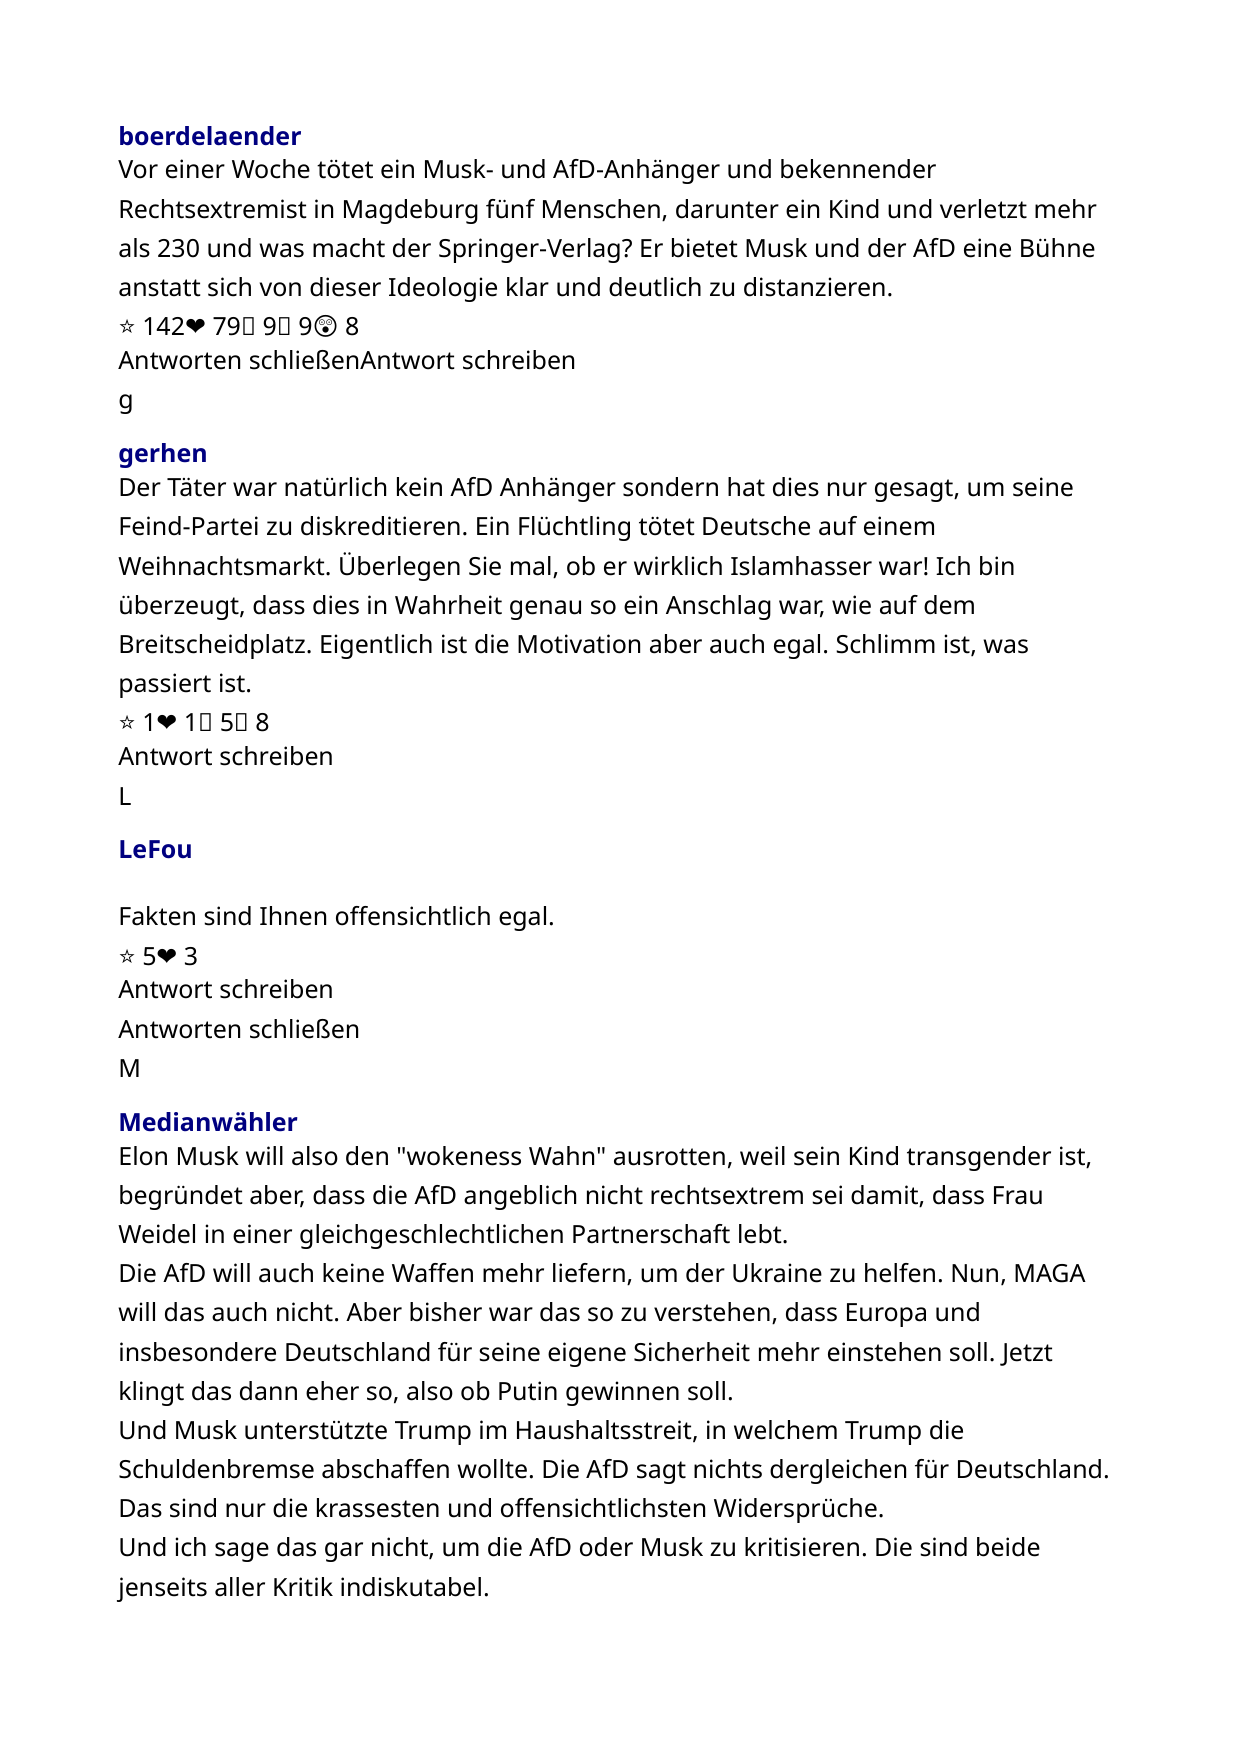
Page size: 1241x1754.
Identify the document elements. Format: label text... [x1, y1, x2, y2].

text Elon Musk will also den "wokeness Wahn" ausrotten, weil sein Kind transgender ist, begründet aber, dass die AfD angeblich nicht rechtsextrem sei damit, dass Frau Weidel in einer gleichgeschlechtlichen Partnerschaft lebt. [118, 1138, 1122, 1251]
text Die AfD will auch keine Waffen mehr liefern, um der Ukraine zu helfen. Nun, MAGA will das auch nicht. Aber bisher war das so zu verstehen, dass Europa und insbesondere Deutschland für seine eigene Sicherheit mehr einstehen soll. Jetzt klingt das dann eher so, also ob Putin gewinnen soll. [118, 1256, 1122, 1407]
text Das sind nur die krassesten und offensichtlichsten Widersprüche. [118, 1491, 1122, 1525]
text Antwort schreiben [118, 972, 1122, 1006]
subtitle Medianwähler [118, 1104, 1122, 1138]
text Antwort schreiben [118, 739, 1122, 773]
text Antworten schließenAntwort schreiben [118, 343, 1122, 377]
text Und Musk unterstützte Trump im Haushaltsstreit, in welchem Trump die Schuldenbremse abschaffen wollte. Die AfD sagt nichts dergleichen für Deutschland. [118, 1412, 1122, 1486]
text ⭐️ 142❤️ 79🙁 9🤨 9😲 8 [118, 309, 1122, 343]
text ⭐️ 1❤️ 1🙁 5🤨 8 [118, 705, 1122, 739]
text Vor einer Woche tötet ein Musk- und AfD-Anhänger und bekennender Rechtsextremist in Magdeburg fünf Menschen, darunter ein Kind und verletzt mehr als 230 und was macht der Springer-Verlag? Er bietet Musk und der AfD eine Bühne anstatt sich von dieser Ideologie klar und deutlich zu distanzieren. [118, 152, 1122, 304]
subtitle gerhen [118, 436, 1122, 470]
text g [118, 382, 1122, 416]
text M [118, 1051, 1122, 1084]
subtitle boerdelaender [118, 118, 1122, 152]
text Fakten sind Ihnen offensichtlich egal. [118, 899, 1122, 933]
text Und ich sage das gar nicht, um die AfD oder Musk zu kritisieren. Die sind beide jenseits aller Kritik indiskutabel. [118, 1530, 1122, 1603]
text Der Täter war natürlich kein AfD Anhänger sondern hat dies nur gesagt, um seine Feind-Partei zu diskreditieren. Ein Flüchtling tötet Deutsche auf einem Weihnachtsmarkt. Überlegen Sie mal, ob er wirklich Islamhasser war! Ich bin überzeugt, dass dies in Wahrheit genau so ein Anschlag war, wie auf dem Breitscheidplatz. Eigentlich ist die Motivation aber auch egal. Schlimm ist, was passiert ist. [118, 470, 1122, 700]
text Antworten schließen [118, 1011, 1122, 1045]
text ⭐️ 5❤️ 3 [118, 938, 1122, 972]
text L [118, 778, 1122, 812]
subtitle LeFou [118, 832, 1122, 866]
